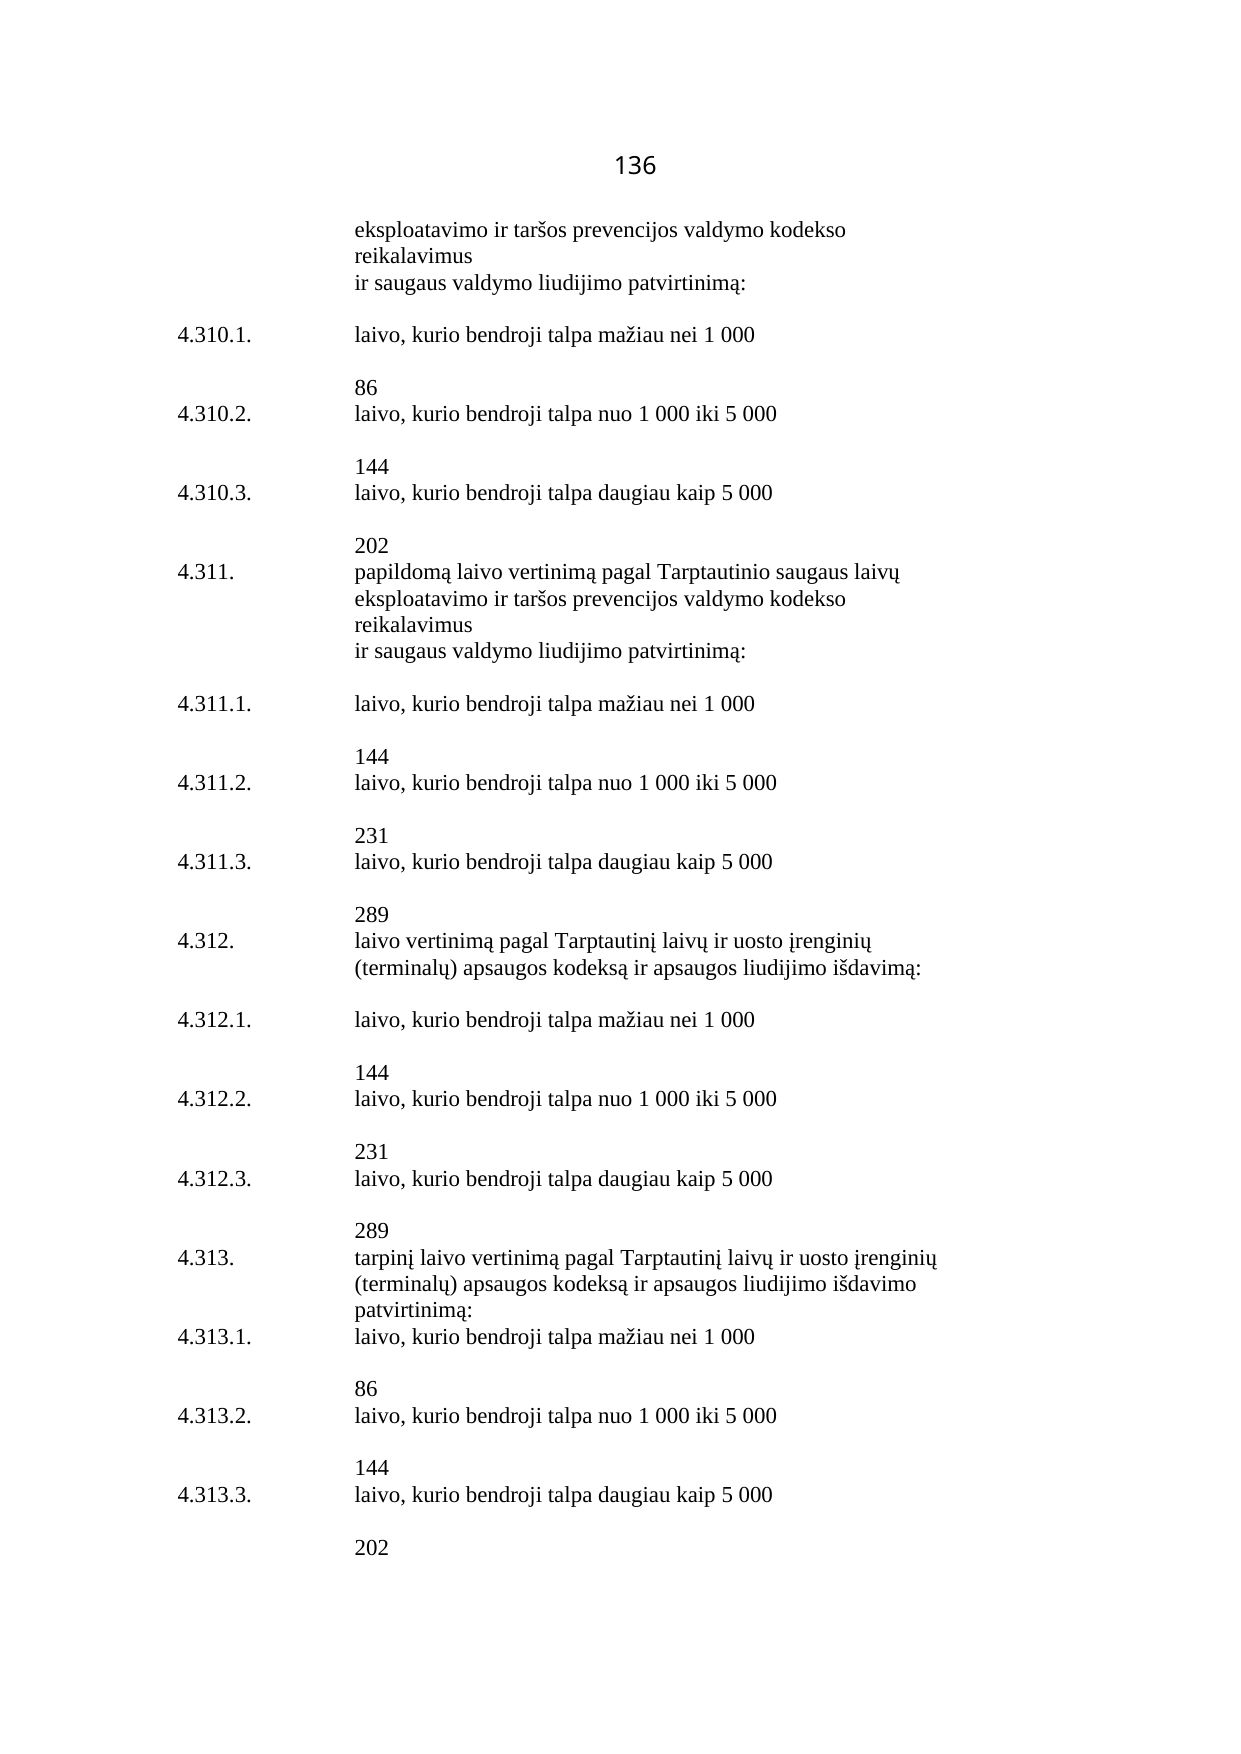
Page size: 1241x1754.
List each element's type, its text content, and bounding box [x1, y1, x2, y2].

text 4.313. tarpinį laivo vertinimą pagal Tarptautinį laivų ir uosto įrenginių [177, 1244, 945, 1270]
text 4.310.1. laivo, kurio bendroji talpa mažiau nei 1 000 86 [177, 321, 945, 400]
text 4.312.2. laivo, kurio bendroji talpa nuo 1 000 iki 5 000 231 [177, 1086, 945, 1164]
text patvirtinimą: [354, 1296, 945, 1323]
text 4.310.3. laivo, kurio bendroji talpa daugiau kaip 5 000 202 [177, 479, 945, 558]
text 4.313.3. laivo, kurio bendroji talpa daugiau kaip 5 000 202 [177, 1481, 945, 1560]
text ir saugaus valdymo liudijimo patvirtinimą: [354, 268, 945, 321]
text 4.312.3. laivo, kurio bendroji talpa daugiau kaip 5 000 289 [177, 1164, 945, 1244]
text 4.312. laivo vertinimą pagal Tarptautinį laivų ir uosto įrenginių [177, 927, 945, 954]
text ir saugaus valdymo liudijimo patvirtinimą: [354, 637, 945, 690]
text 4.313.1. laivo, kurio bendroji talpa mažiau nei 1 000 86 [177, 1323, 945, 1402]
text 4.313.2. laivo, kurio bendroji talpa nuo 1 000 iki 5 000 144 [177, 1402, 945, 1481]
text 4.311. papildomą laivo vertinimą pagal Tarptautinio saugaus laivų [177, 558, 945, 585]
text 4.310.2. laivo, kurio bendroji talpa nuo 1 000 iki 5 000 144 [177, 400, 945, 479]
text (terminalų) apsaugos kodeksą ir apsaugos liudijimo išdavimą: [354, 954, 945, 1006]
text eksploatavimo ir taršos prevencijos valdymo kodekso reikalavimus [354, 216, 945, 268]
text 4.311.2. laivo, kurio bendroji talpa nuo 1 000 iki 5 000 231 [177, 769, 945, 848]
text eksploatavimo ir taršos prevencijos valdymo kodekso reikalavimus [354, 585, 945, 637]
text 4.311.1. laivo, kurio bendroji talpa mažiau nei 1 000 144 [177, 690, 945, 769]
text 4.311.3. laivo, kurio bendroji talpa daugiau kaip 5 000 289 [177, 848, 945, 927]
text 4.312.1. laivo, kurio bendroji talpa mažiau nei 1 000 144 [177, 1006, 945, 1086]
text (terminalų) apsaugos kodeksą ir apsaugos liudijimo išdavimo [354, 1270, 945, 1296]
